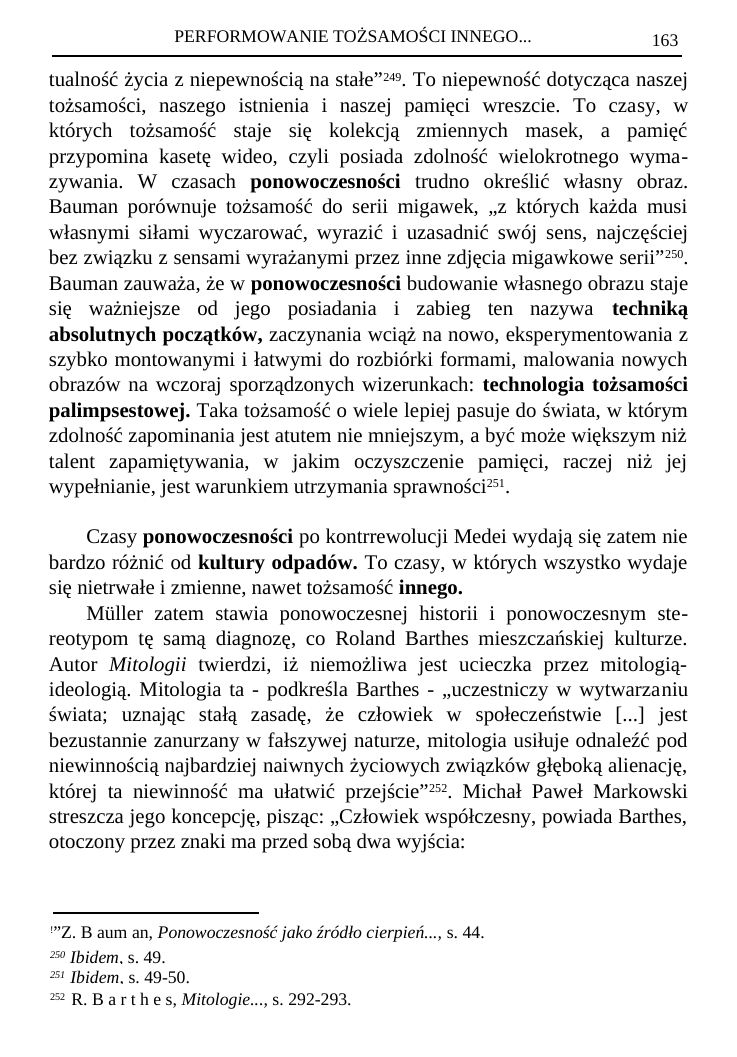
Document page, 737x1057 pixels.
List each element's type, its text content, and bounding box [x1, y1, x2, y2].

text 251 Ibidem, s. 49-50. [50, 967, 539, 984]
text tualność życia z niepewnością na stałe”249. To niepewność dotycząca naszej tożsamości, naszego istnienia i naszej pamięci wreszcie. To cza­sy, w których tożsamość staje się kolekcją zmiennych masek, a pamięć przypomina kasetę wideo, czyli posiada zdolność wielokrotnego wyma­zywania. W czasach ponowoczesności trudno określić własny obraz. Bauman porównuje tożsamość do serii migawek, „z których każda musi własnymi siłami wyczarować, wyrazić i uzasadnić swój sens, najczę­ściej bez związku z sensami wyrażanymi przez inne zdjęcia migawkowe serii”250. Bauman zauważa, że w ponowoczesności budowanie własne­go obrazu staje się ważniejsze od jego posiadania i zabieg ten nazywa techniką absolutnych początków, zaczynania wciąż na nowo, ekspe­rymentowania z szybko montowanymi i łatwymi do rozbiórki formami, malowania nowych obrazów na wczoraj sporządzonych wizerunkach: technologia tożsamości palimpsestowej. Taka tożsamość o wiele le­piej pasuje do świata, w którym zdolność zapominania jest atutem nie mniejszym, a być może większym niż talent zapamiętywania, w jakim oczyszczenie pamięci, raczej niż jej wypełnianie, jest warunkiem utrzy­mania sprawności251. [49, 67, 688, 498]
text Czasy ponowoczesności po kontrrewolucji Medei wydają się zatem nie bardzo różnić od kultury odpadów. To czasy, w których wszystko wydaje się nietrwałe i zmienne, nawet tożsamość innego. [49, 524, 688, 599]
text 163 [652, 29, 684, 50]
text !”Z. B aum an, Ponowoczesność jako źródło cierpień..., s. 44. [50, 922, 539, 942]
text PERFORMOWANIE TOŻSAMOŚCI INNEGO... [174, 26, 558, 46]
text Müller zatem stawia ponowoczesnej historii i ponowoczesnym ste­reotypom tę samą diagnozę, co Roland Barthes mieszczańskiej kulturze. Autor Mitologii twierdzi, iż niemożliwa jest ucieczka przez mitologią- ideologią. Mitologia ta - podkreśla Barthes - „uczestniczy w wytwarza­niu świata; uznając stałą zasadę, że człowiek w społeczeństwie [...] jest bezustannie zanurzany w fałszywej naturze, mitologia usiłuje odnaleźć pod niewinnością najbardziej naiwnych życiowych związków głęboką alienację, której ta niewinność ma ułatwić przejście”252. Michał Paweł Markowski streszcza jego koncepcję, pisząc: „Człowiek współczesny, powiada Barthes, otoczony przez znaki ma przed sobą dwa wyjścia: [49, 601, 688, 853]
text 250 Ibidem, s. 49. [50, 947, 539, 963]
text 252 R. B a r t h e s, Mitologie..., s. 292-293. [50, 988, 539, 1009]
